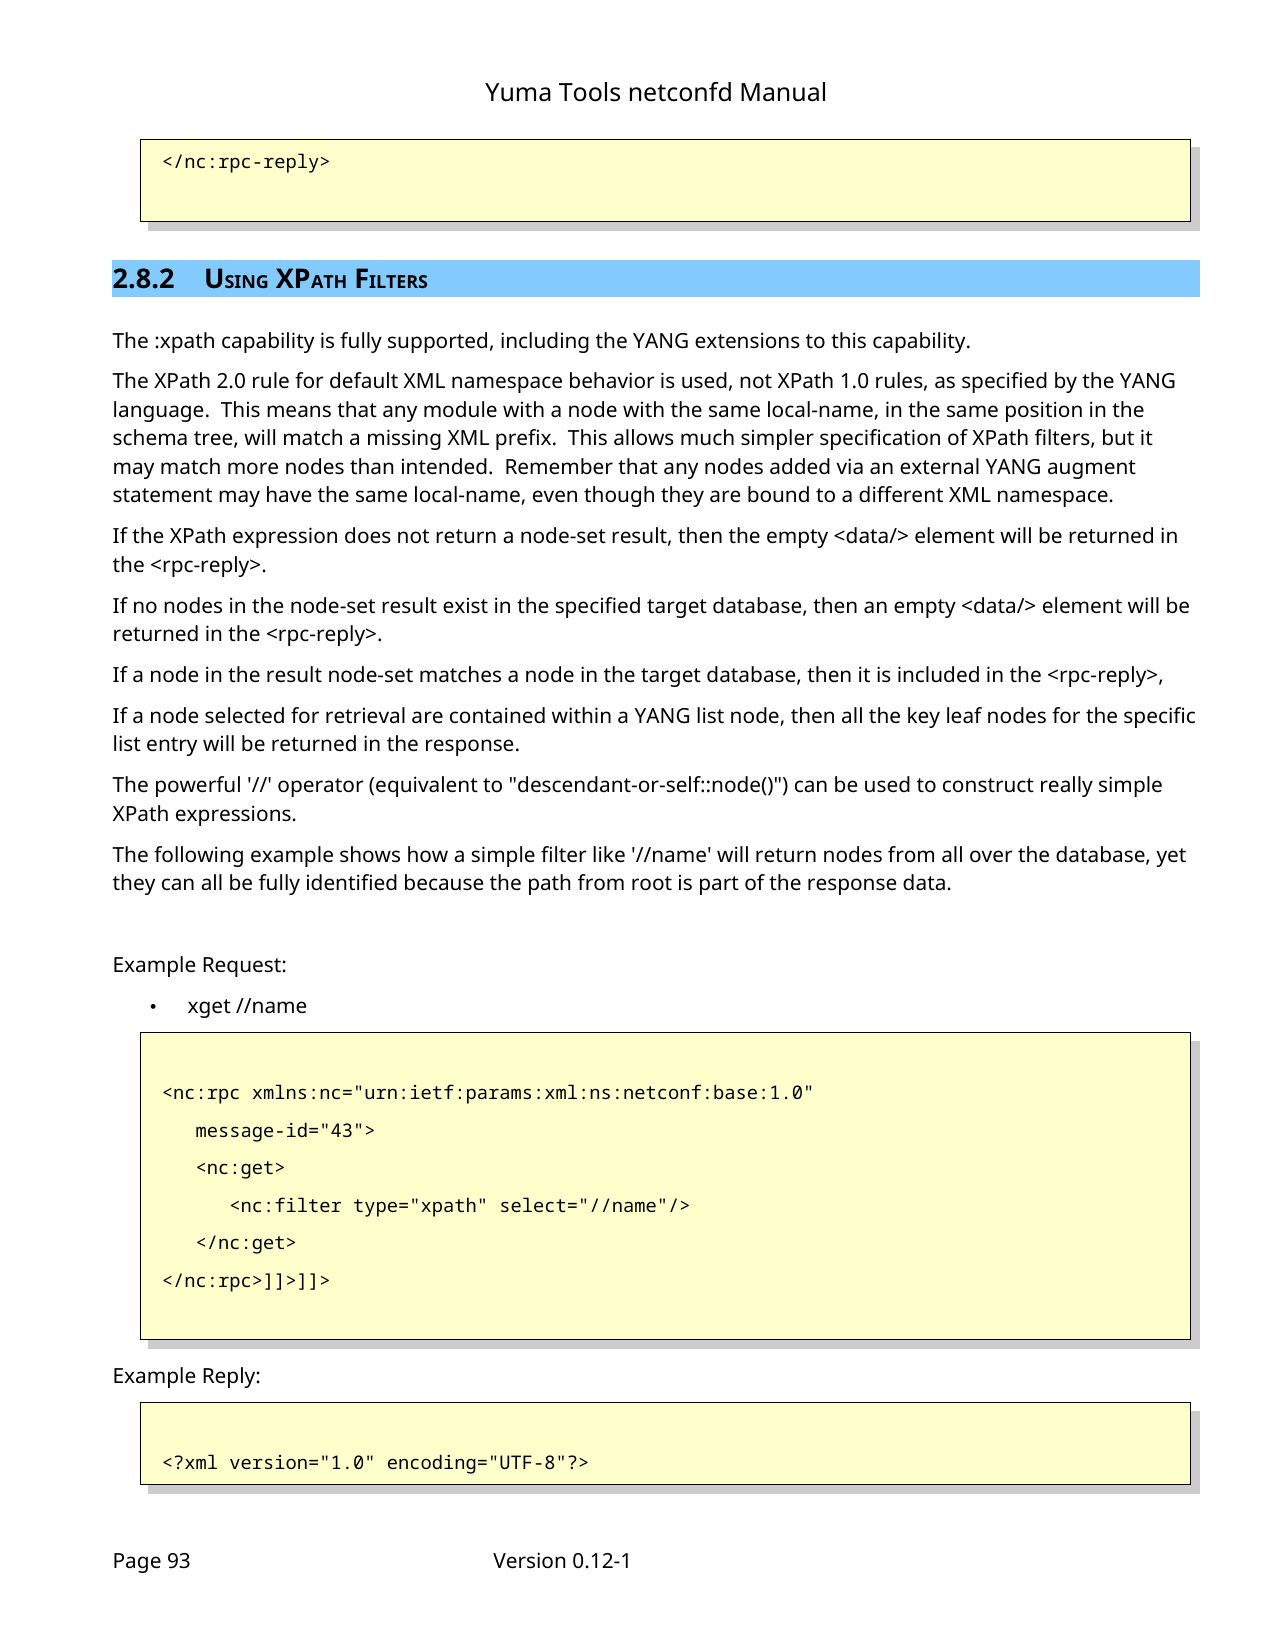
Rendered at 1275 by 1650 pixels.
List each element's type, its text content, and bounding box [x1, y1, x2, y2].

text Example Request: [112, 950, 1200, 978]
text </nc:get> [141, 1219, 1190, 1255]
text <nc:get> [141, 1144, 1190, 1180]
text If no nodes in the node-set result exist in the specified target database, then an empty <data/> element will be returned in the <rpc-reply>. [112, 591, 1200, 648]
text <nc:filter type="xpath" select="//name"/> [141, 1182, 1190, 1217]
text If a node in the result node-set matches a node in the target database, then it is included in the <rpc-reply>, [112, 660, 1200, 688]
text If a node selected for retrieval are contained within a YANG list node, then all the key leaf nodes for the specific list entry will be returned in the response. [112, 701, 1200, 758]
text The following example shows how a simple filter like '//name' will return nodes from all over the database, yet they can all be fully identified because the path from root is part of the response data. [112, 840, 1200, 897]
subtitle Using XPath Filters [112, 260, 1200, 297]
text <?xml version="1.0" encoding="UTF-8"?> [141, 1439, 1190, 1484]
text <nc:rpc xmlns:nc="urn:ietf:params:xml:ns:netconf:base:1.0" [141, 1069, 1190, 1105]
text The XPath 2.0 rule for default XML namespace behavior is used, not XPath 1.0 rules, as specified by the YANG language. This means that any module with a node with the same local-name, in the same position in the schema tree, will match a missing XML prefix. This allows much simpler specification of XPath filters, but it may match more nodes than intended. Remember that any nodes added via an external YANG augment statement may have the same local-name, even though they are bound to a different XML namespace. [112, 367, 1200, 509]
text message-id="43"> [141, 1107, 1190, 1142]
text </nc:rpc-reply> [141, 140, 1190, 174]
text </nc:rpc>]]>]]> [141, 1257, 1190, 1292]
text If the XPath expression does not return a node-set result, then the empty <data/> element will be returned in the <rpc-reply>. [112, 521, 1200, 578]
text Example Reply: [112, 1361, 1200, 1389]
list xget //name [150, 991, 1200, 1019]
text The :xpath capability is fully supported, including the YANG extensions to this capability. [112, 326, 1200, 354]
text The powerful '//' operator (equivalent to "descendant-or-self::node()") can be used to construct really simple XPath expressions. [112, 770, 1200, 827]
